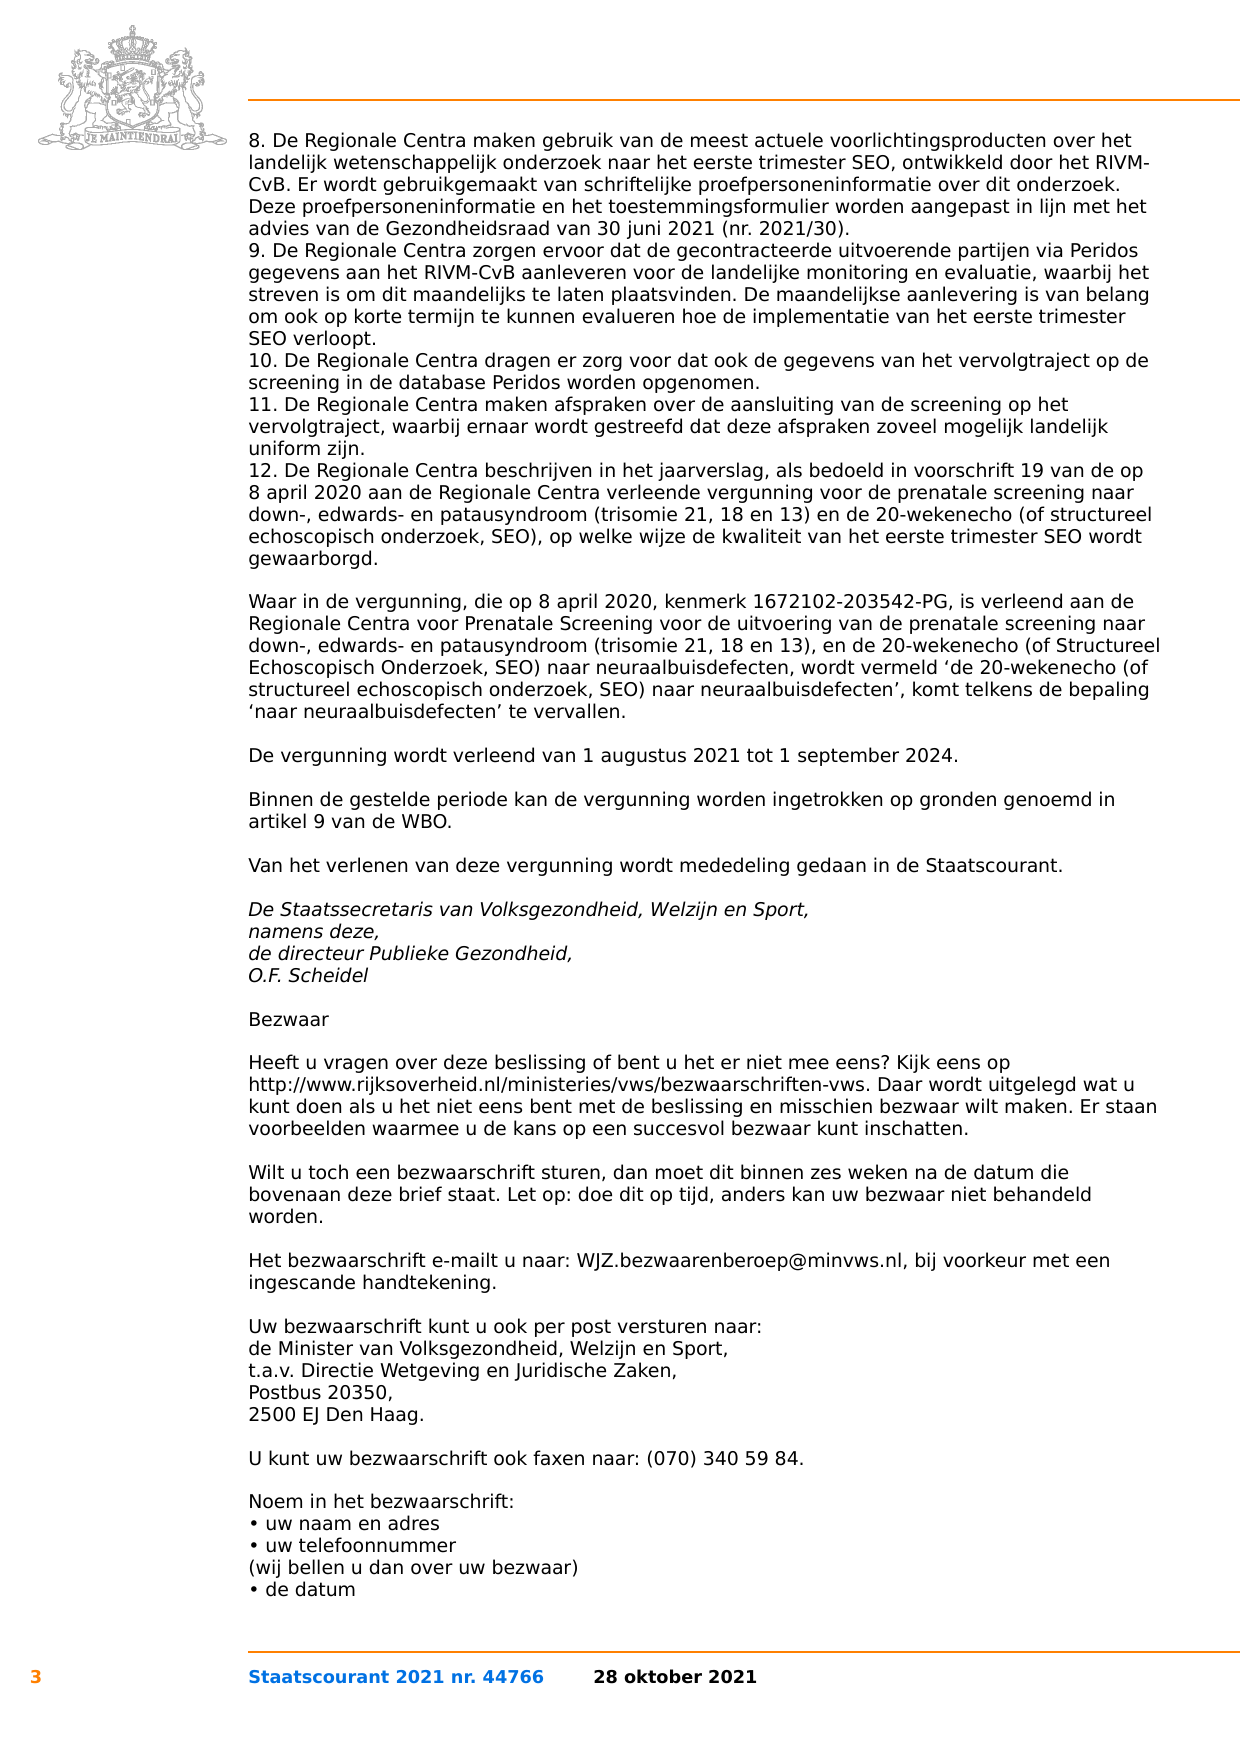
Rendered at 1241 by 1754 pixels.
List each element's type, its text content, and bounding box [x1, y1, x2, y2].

text de Minister van Volksgezondheid, Welzijn en Sport, [248, 1338, 1163, 1360]
text 2500 EJ Den Haag. [248, 1404, 1163, 1426]
picture [38, 25, 227, 150]
text Noem in het bezwaarschrift: [248, 1491, 1163, 1513]
text U kunt uw bezwaarschrift ook faxen naar: (070) 340 59 84. [248, 1447, 1163, 1469]
text 8. De Regionale Centra maken gebruik van de meest actuele voorlichtingsproducten over het landelijk wetenschappelijk onderzoek naar het eerste trimester SEO, ontwikkeld door het RIVM-CvB. Er wordt gebruikgemaakt van schriftelijke proefpersoneninformatie over dit onderzoek. Deze proefpersoneninformatie en het toestemmingsformulier worden aangepast in lijn met het advies van de Gezondheidsraad van 30 juni 2021 (nr. 2021/30). [248, 130, 1163, 240]
text Waar in de vergunning, die op 8 april 2020, kenmerk 1672102-203542-PG, is verleend aan de Regionale Centra voor Prenatale Screening voor de uitvoering van de prenatale screening naar down-, edwards- en patausyndroom (trisomie 21, 18 en 13), en de 20-wekenecho (of Structureel Echoscopisch Onderzoek, SEO) naar neuraalbuisdefecten, wordt vermeld ‘de 20-wekenecho (of structureel echoscopisch onderzoek, SEO) naar neuraalbuisdefecten’, komt telkens de bepaling ‘naar neuraalbuisdefecten’ te vervallen. [248, 591, 1163, 723]
text Uw bezwaarschrift kunt u ook per post versturen naar: [248, 1316, 1163, 1338]
text De Staatssecretaris van Volksgezondheid, Welzijn en Sport, namens deze, de directeur Publieke Gezondheid, O.F. Scheidel [248, 899, 1163, 987]
text Van het verlenen van deze vergunning wordt mededeling gedaan in de Staatscourant. [248, 855, 1163, 877]
text Heeft u vragen over deze beslissing of bent u het er niet mee eens? Kijk eens op http://www.rijksoverheid.nl/ministeries/vws/bezwaarschriften-vws. Daar wordt uitgelegd wat u kunt doen als u het niet eens bent met de beslissing en misschien bezwaar wilt maken. Er staan voorbeelden waarmee u de kans op een succesvol bezwaar kunt inschatten. [248, 1052, 1163, 1140]
text Binnen de gestelde periode kan de vergunning worden ingetrokken op gronden genoemd in artikel 9 van de WBO. [248, 789, 1163, 833]
text 11. De Regionale Centra maken afspraken over de aansluiting van de screening op het vervolgtraject, waarbij ernaar wordt gestreefd dat deze afspraken zoveel mogelijk landelijk uniform zijn. [248, 394, 1163, 459]
text • uw naam en adres [248, 1513, 1163, 1535]
text Postbus 20350, [248, 1382, 1163, 1404]
text t.a.v. Directie Wetgeving en Juridische Zaken, [248, 1360, 1163, 1382]
text 9. De Regionale Centra zorgen ervoor dat de gecontracteerde uitvoerende partijen via Peridos gegevens aan het RIVM-CvB aanleveren voor de landelijke monitoring en evaluatie, waarbij het streven is om dit maandelijks te laten plaatsvinden. De maandelijkse aanlevering is van belang om ook op korte termijn te kunnen evalueren hoe de implementatie van het eerste trimester SEO verloopt. [248, 240, 1163, 350]
text (wij bellen u dan over uw bezwaar) [248, 1557, 1163, 1579]
text Bezwaar [248, 1008, 1163, 1030]
text De vergunning wordt verleend van 1 augustus 2021 tot 1 september 2024. [248, 745, 1163, 767]
text • uw telefoonnummer [248, 1535, 1163, 1557]
text Wilt u toch een bezwaarschrift sturen, dan moet dit binnen zes weken na de datum die bovenaan deze brief staat. Let op: doe dit op tijd, anders kan uw bezwaar niet behandeld worden. [248, 1162, 1163, 1228]
text Het bezwaarschrift e-mailt u naar: WJZ.bezwaarenberoep@minvws.nl, bij voorkeur met een ingescande handtekening. [248, 1250, 1163, 1294]
text 12. De Regionale Centra beschrijven in het jaarverslag, als bedoeld in voorschrift 19 van de op 8 april 2020 aan de Regionale Centra verleende vergunning voor de prenatale screening naar down-, edwards- en patausyndroom (trisomie 21, 18 en 13) en de 20-wekenecho (of structureel echoscopisch onderzoek, SEO), op welke wijze de kwaliteit van het eerste trimester SEO wordt gewaarborgd. [248, 459, 1163, 569]
text 10. De Regionale Centra dragen er zorg voor dat ook de gegevens van het vervolgtraject op de screening in de database Peridos worden opgenomen. [248, 350, 1163, 394]
text • de datum [248, 1579, 1163, 1601]
